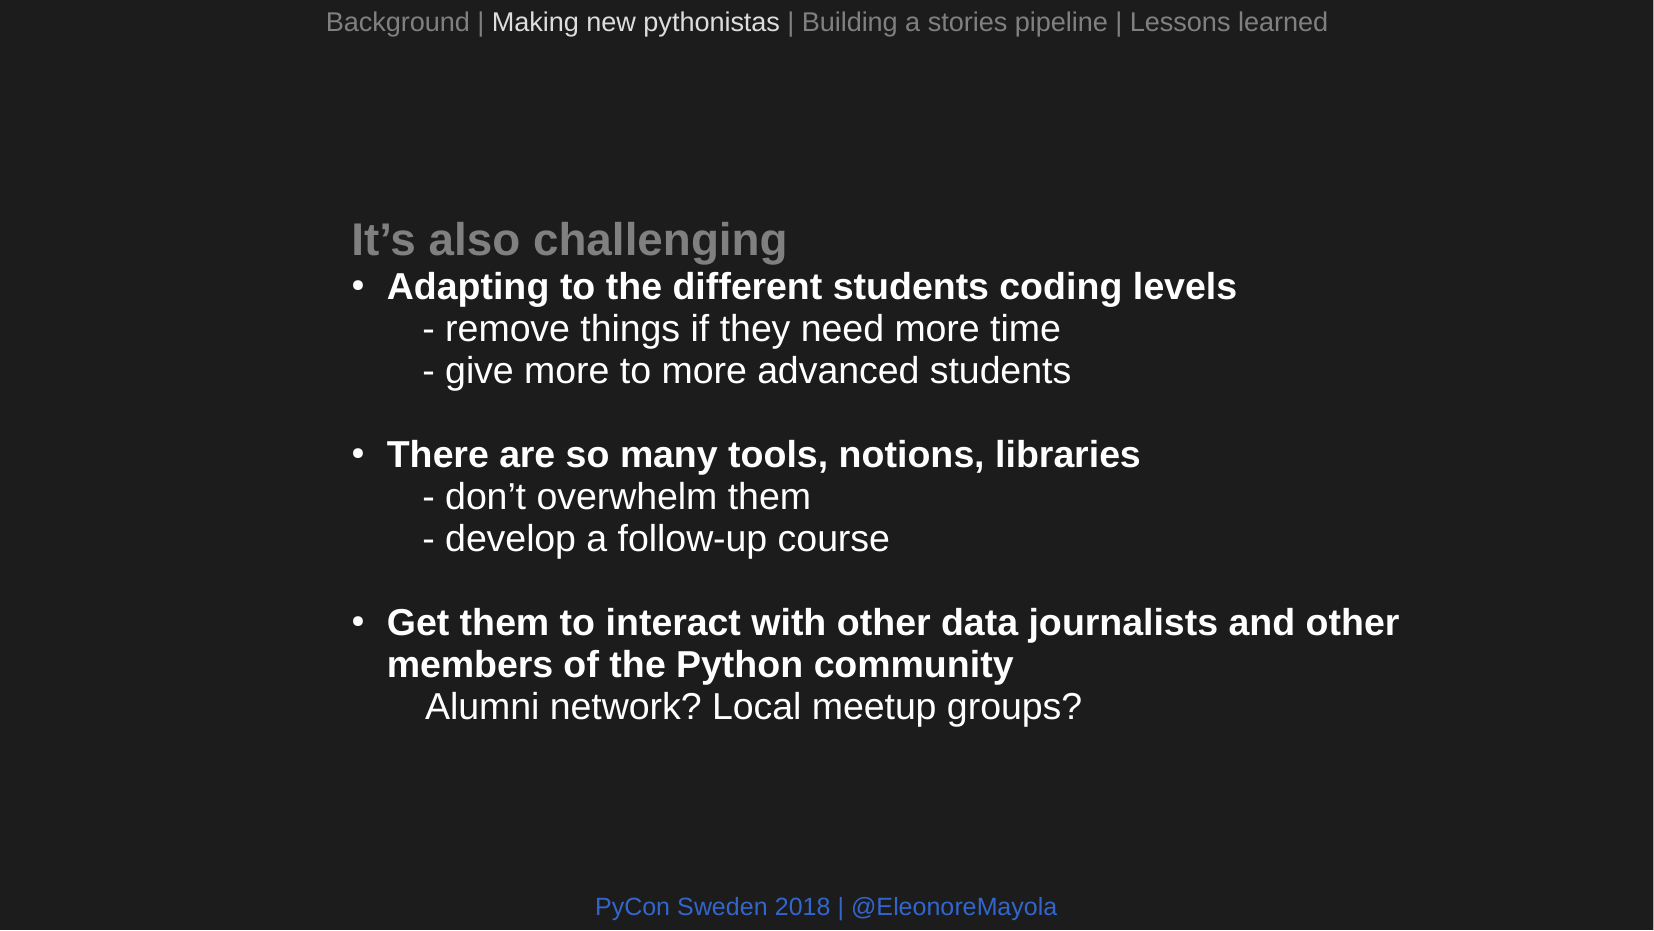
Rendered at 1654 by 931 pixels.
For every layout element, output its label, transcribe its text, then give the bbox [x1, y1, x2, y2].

text_box Background | Making new pythonistas | Building a stories pipeline | Lessons learned [0, 0, 1654, 57]
text_box PyCon Sweden 2018 | @EleonoreMayola [460, 885, 1193, 931]
text_box It’s also challenging Adapting to the different students coding levels - remove things if they need more time - give more to more advanced students There are so many tools, notions, libraries - don’t overwhelm them - develop a follow-up course Get them to interact with other data journalists and other members of the Python community Alumni network? Local meetup groups? [336, 206, 1447, 735]
